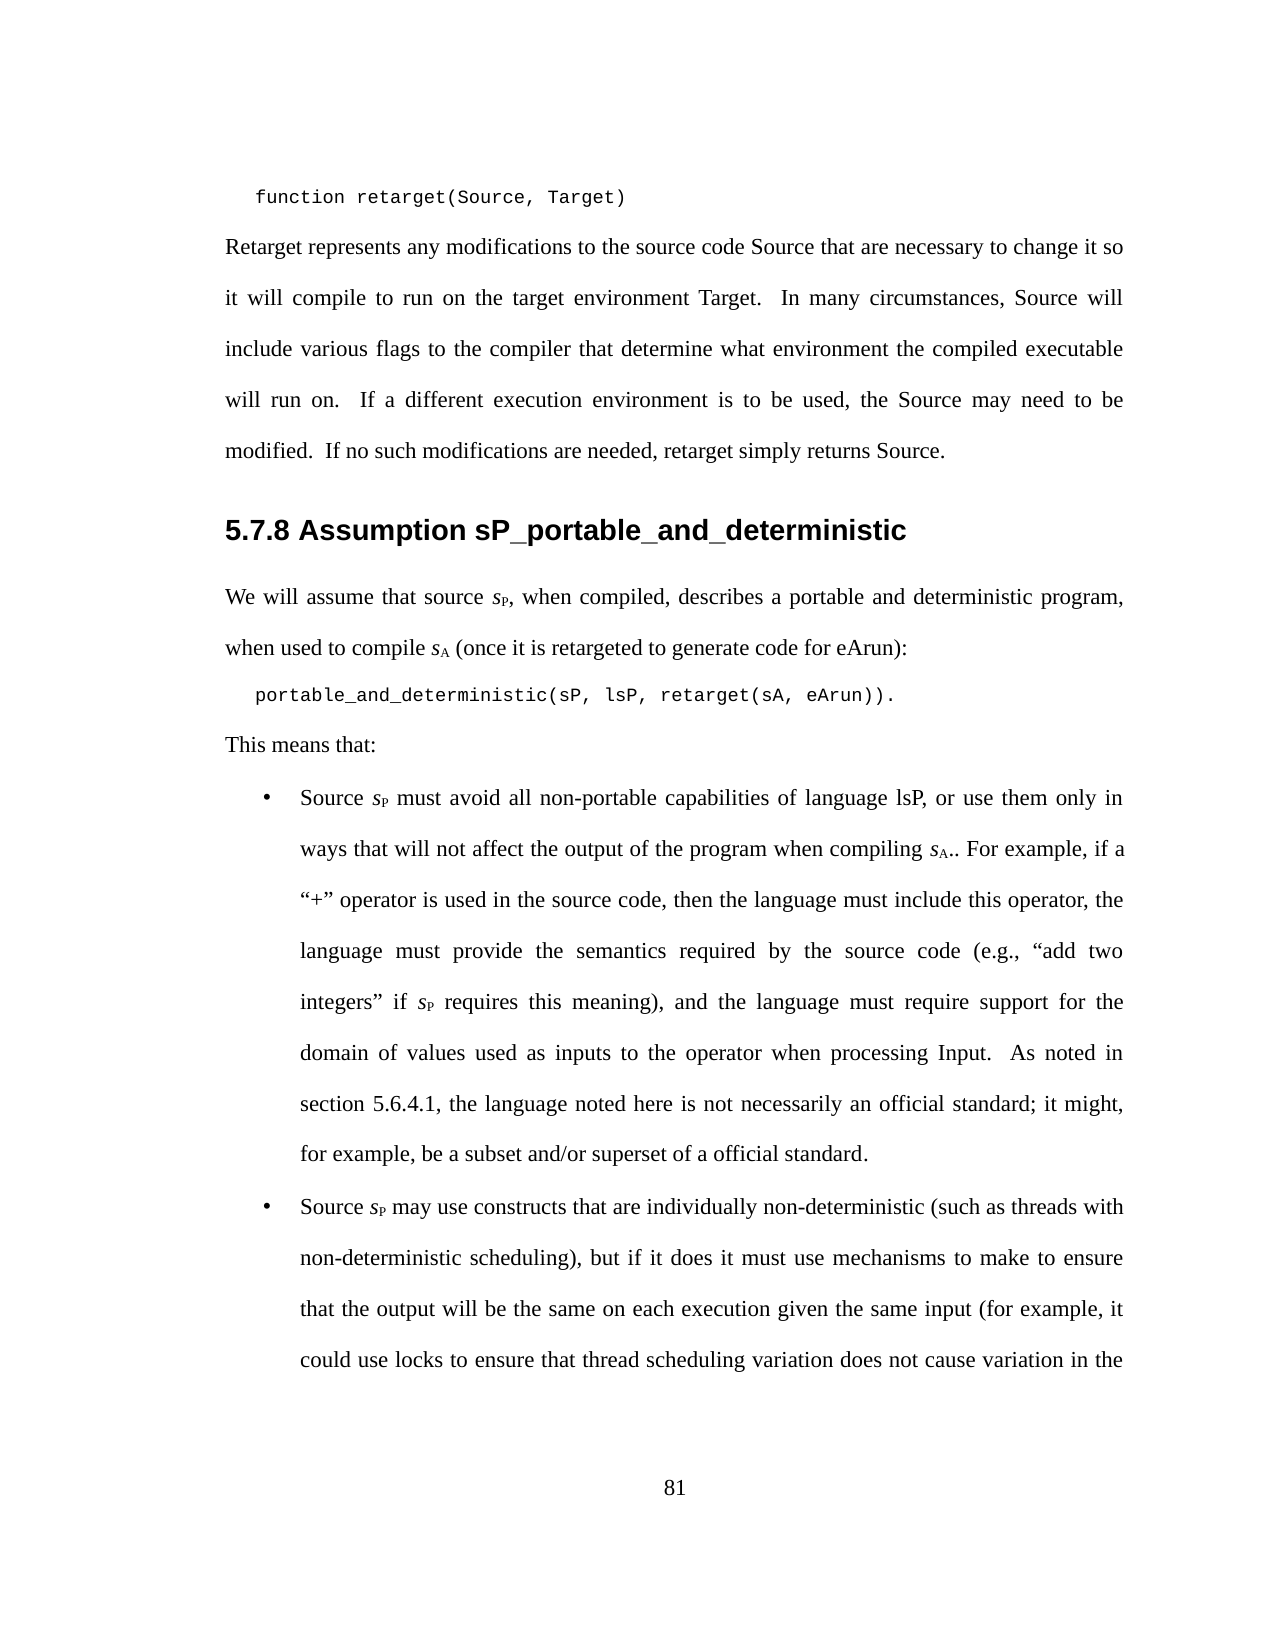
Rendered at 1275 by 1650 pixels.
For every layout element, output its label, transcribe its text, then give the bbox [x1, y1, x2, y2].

text function retarget(Source, Target) [225, 187, 1125, 209]
text Retarget represents any modifications to the source code Source that are necessary to change it so it will compile to run on the target environment Target. In many circumstances, Source will include various flags to the compiler that determine what environment the compiled executable will run on. If a different execution environment is to be used, the Source may need to be modified. If no such modifications are needed, retarget simply returns Source. [225, 234, 1125, 463]
text We will assume that source sP, when compiled, describes a portable and deterministic program, when used to compile sA (once it is retargeted to generate code for eArun): [225, 584, 1125, 660]
list Source sP must avoid all non-portable capabilities of language lsP, or use them only in ways that will not affect the output of the program when compiling sA.. For example, if a “+” operator is used in the source code, then the language must include this operator, the language must provide the semantics required by the source code (e.g., “add two integers” if sP requires this meaning), and the language must require support for the domain of values used as inputs to the operator when processing Input. As noted in section 5.6.4.1, the language noted here is not necessarily an official standard; it might, for example, be a subset and/or superset of a official standard. [262, 783, 1125, 1167]
list Source sP may use constructs that are individually non-deterministic (such as threads with non-deterministic scheduling), but if it does it must use mechanisms to make to ensure that the output will be the same on each execution given the same input (for example, it could use locks to ensure that thread scheduling variation does not cause variation in the [262, 1192, 1125, 1372]
subtitle Assumption sP_portable_and_deterministic [225, 513, 1125, 546]
text This means that: [225, 732, 1125, 758]
text portable_and_deterministic(sP, lsP, retarget(sA, eArun)). [225, 686, 1125, 707]
